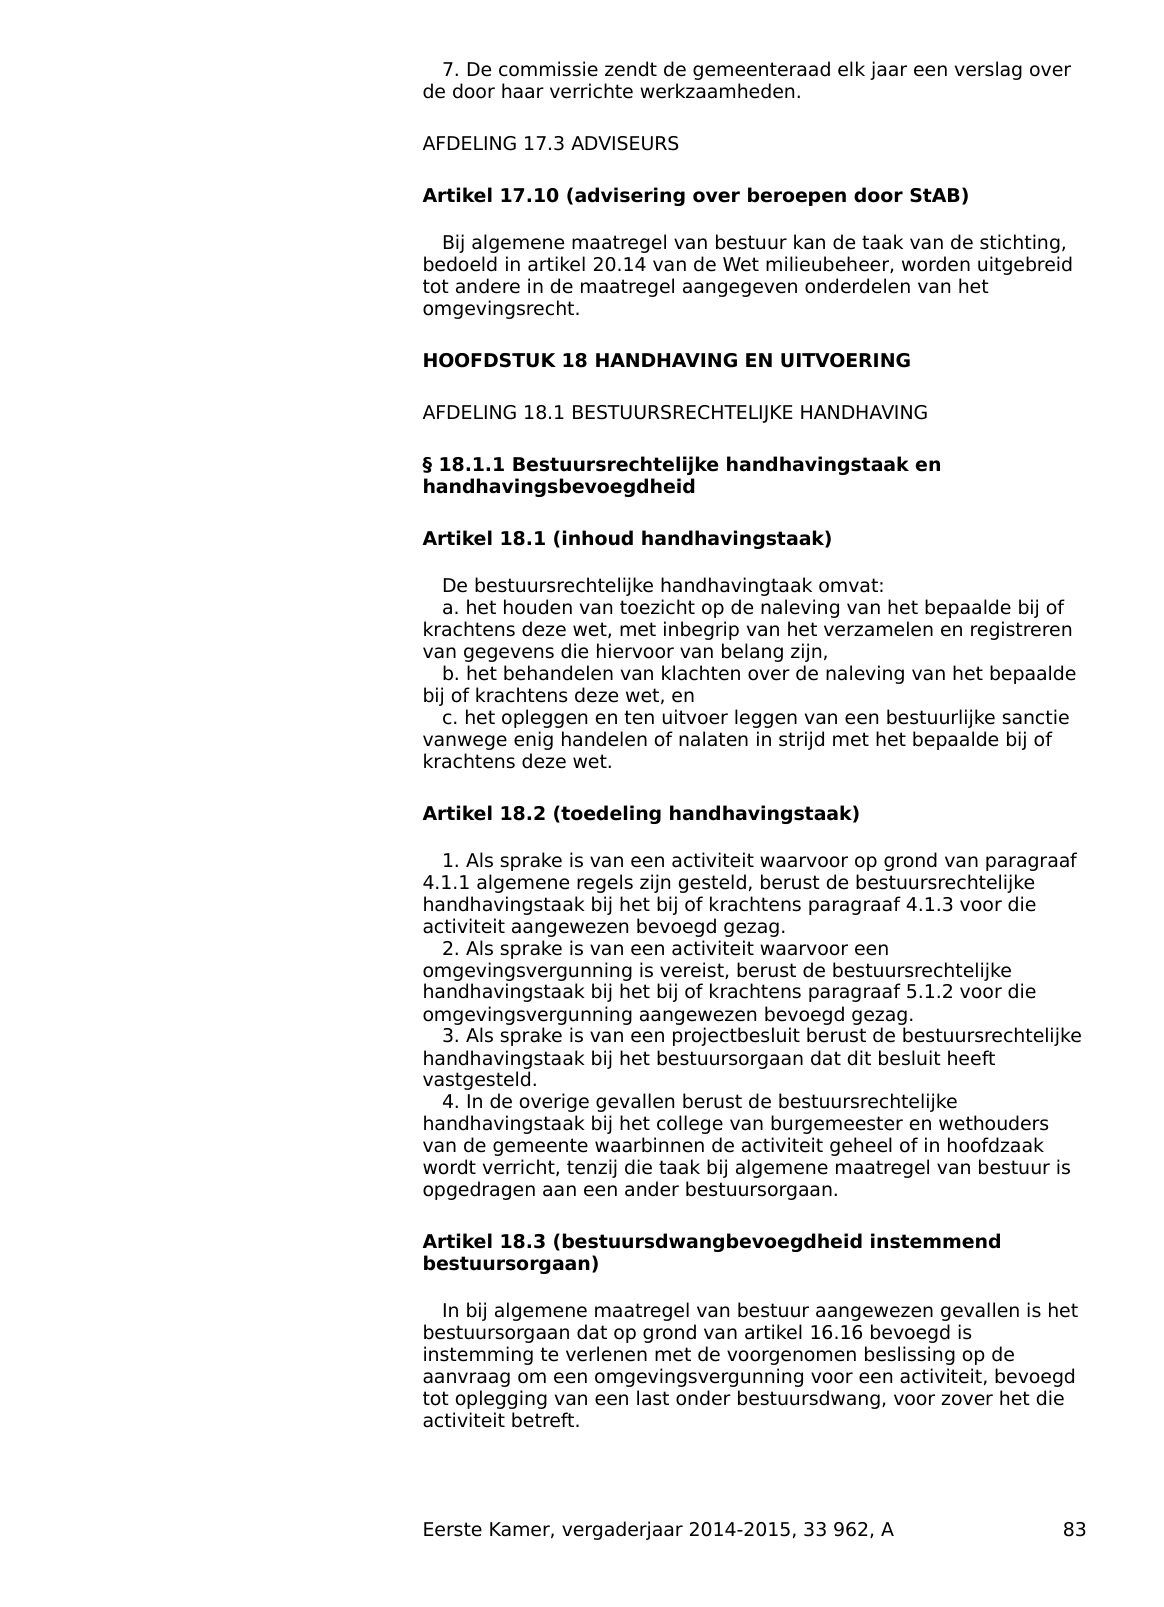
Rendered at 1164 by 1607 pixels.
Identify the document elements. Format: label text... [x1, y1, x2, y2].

text 7. De commissie zendt de gemeenteraad elk jaar een verslag over de door haar verrichte werkzaamheden. [422, 59, 1087, 103]
subtitle Artikel 18.3 (bestuursdwangbevoegdheid instemmend bestuursorgaan) [422, 1231, 1087, 1275]
subtitle § 18.1.1 Bestuursrechtelijke handhavingstaak en handhavingsbevoegdheid [422, 454, 1087, 498]
text In bij algemene maatregel van bestuur aangewezen gevallen is het bestuursorgaan dat op grond van artikel 16.16 bevoegd is instemming te verlenen met de voorgenomen beslissing op de aanvraag om een omgevingsvergunning voor een activiteit, bevoegd tot oplegging van een last onder bestuursdwang, voor zover het die activiteit betreft. [422, 1300, 1087, 1432]
text 4. In de overige gevallen berust de bestuursrechtelijke handhavingstaak bij het college van burgemeester en wethouders van de gemeente waarbinnen de activiteit geheel of in hoofdzaak wordt verricht, tenzij die taak bij algemene maatregel van bestuur is opgedragen aan een ander bestuursorgaan. [422, 1091, 1087, 1201]
text a. het houden van toezicht op de naleving van het bepaalde bij of krachtens deze wet, met inbegrip van het verzamelen en registreren van gegevens die hiervoor van belang zijn, [422, 597, 1087, 663]
subtitle AFDELING 17.3 ADVISEURS [422, 133, 1087, 155]
text 1. Als sprake is van een activiteit waarvoor op grond van paragraaf 4.1.1 algemene regels zijn gesteld, berust de bestuursrechtelijke handhavingstaak bij het bij of krachtens paragraaf 4.1.3 voor die activiteit aangewezen bevoegd gezag. [422, 849, 1087, 937]
text c. het opleggen en ten uitvoer leggen van een bestuurlijke sanctie vanwege enig handelen of nalaten in strijd met het bepaalde bij of krachtens deze wet. [422, 707, 1087, 773]
subtitle Artikel 18.2 (toedeling handhavingstaak) [422, 803, 1087, 824]
text 2. Als sprake is van een activiteit waarvoor een omgevingsvergunning is vereist, berust de bestuursrechtelijke handhavingstaak bij het bij of krachtens paragraaf 5.1.2 voor die omgevingsvergunning aangewezen bevoegd gezag. [422, 937, 1087, 1025]
text De bestuursrechtelijke handhavingtaak omvat: [422, 575, 1087, 597]
subtitle AFDELING 18.1 BESTUURSRECHTELIJKE HANDHAVING [422, 402, 1087, 424]
subtitle Artikel 17.10 (advisering over beroepen door StAB) [422, 185, 1087, 207]
text 3. Als sprake is van een projectbesluit berust de bestuursrechtelijke handhavingstaak bij het bestuursorgaan dat dit besluit heeft vastgesteld. [422, 1025, 1087, 1091]
text b. het behandelen van klachten over de naleving van het bepaalde bij of krachtens deze wet, en [422, 663, 1087, 707]
subtitle Artikel 18.1 (inhoud handhavingstaak) [422, 528, 1087, 550]
subtitle HOOFDSTUK 18 HANDHAVING EN UITVOERING [422, 350, 1087, 372]
text Bij algemene maatregel van bestuur kan de taak van de stichting, bedoeld in artikel 20.14 van de Wet milieubeheer, worden uitgebreid tot andere in de maatregel aangegeven onderdelen van het omgevingsrecht. [422, 232, 1087, 320]
